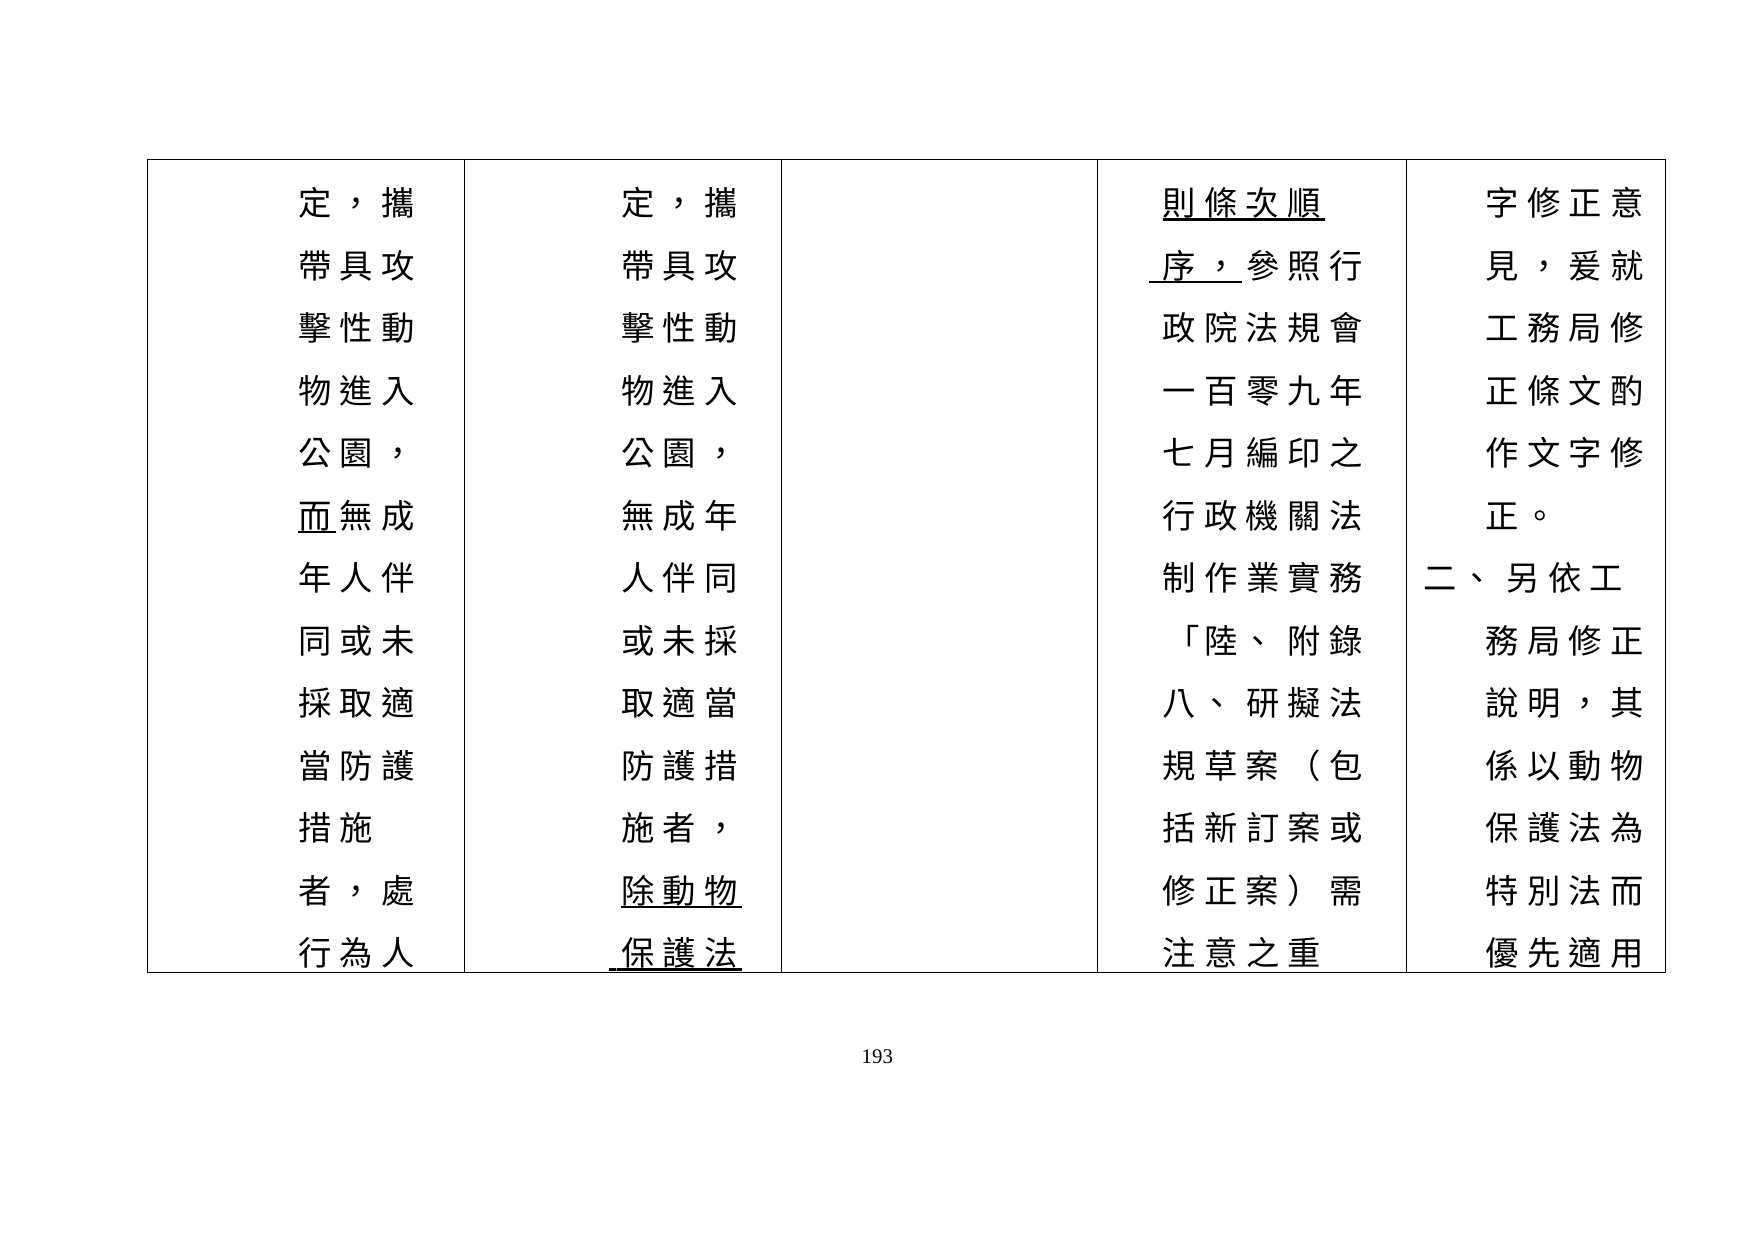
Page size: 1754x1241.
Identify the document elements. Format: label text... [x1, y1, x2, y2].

table_cell 字修正意見，爰就工務局修正條文酌作文字修正。 二、另依工務局修正說明，其係以動物保護法為特別法而優先適用 [1407, 160, 1665, 972]
table_cell 定，攜帶具攻擊性動物進入公園，而無成年人伴同或未採取適當防護措施者，處行為人 [148, 160, 464, 972]
table_cell 則條次順序，參照行政院法規會一百零九年七月編印之行政機關法制作業實務「陸、附錄八、研擬法規草案（包括新訂案或修正案）需注意之重 [1098, 160, 1406, 972]
table_cell 定，攜帶具攻擊性動物進入公園，無成年人伴同或未採取適當防護措施者，除動物保護法 [465, 160, 781, 972]
table_cell [782, 160, 1097, 972]
